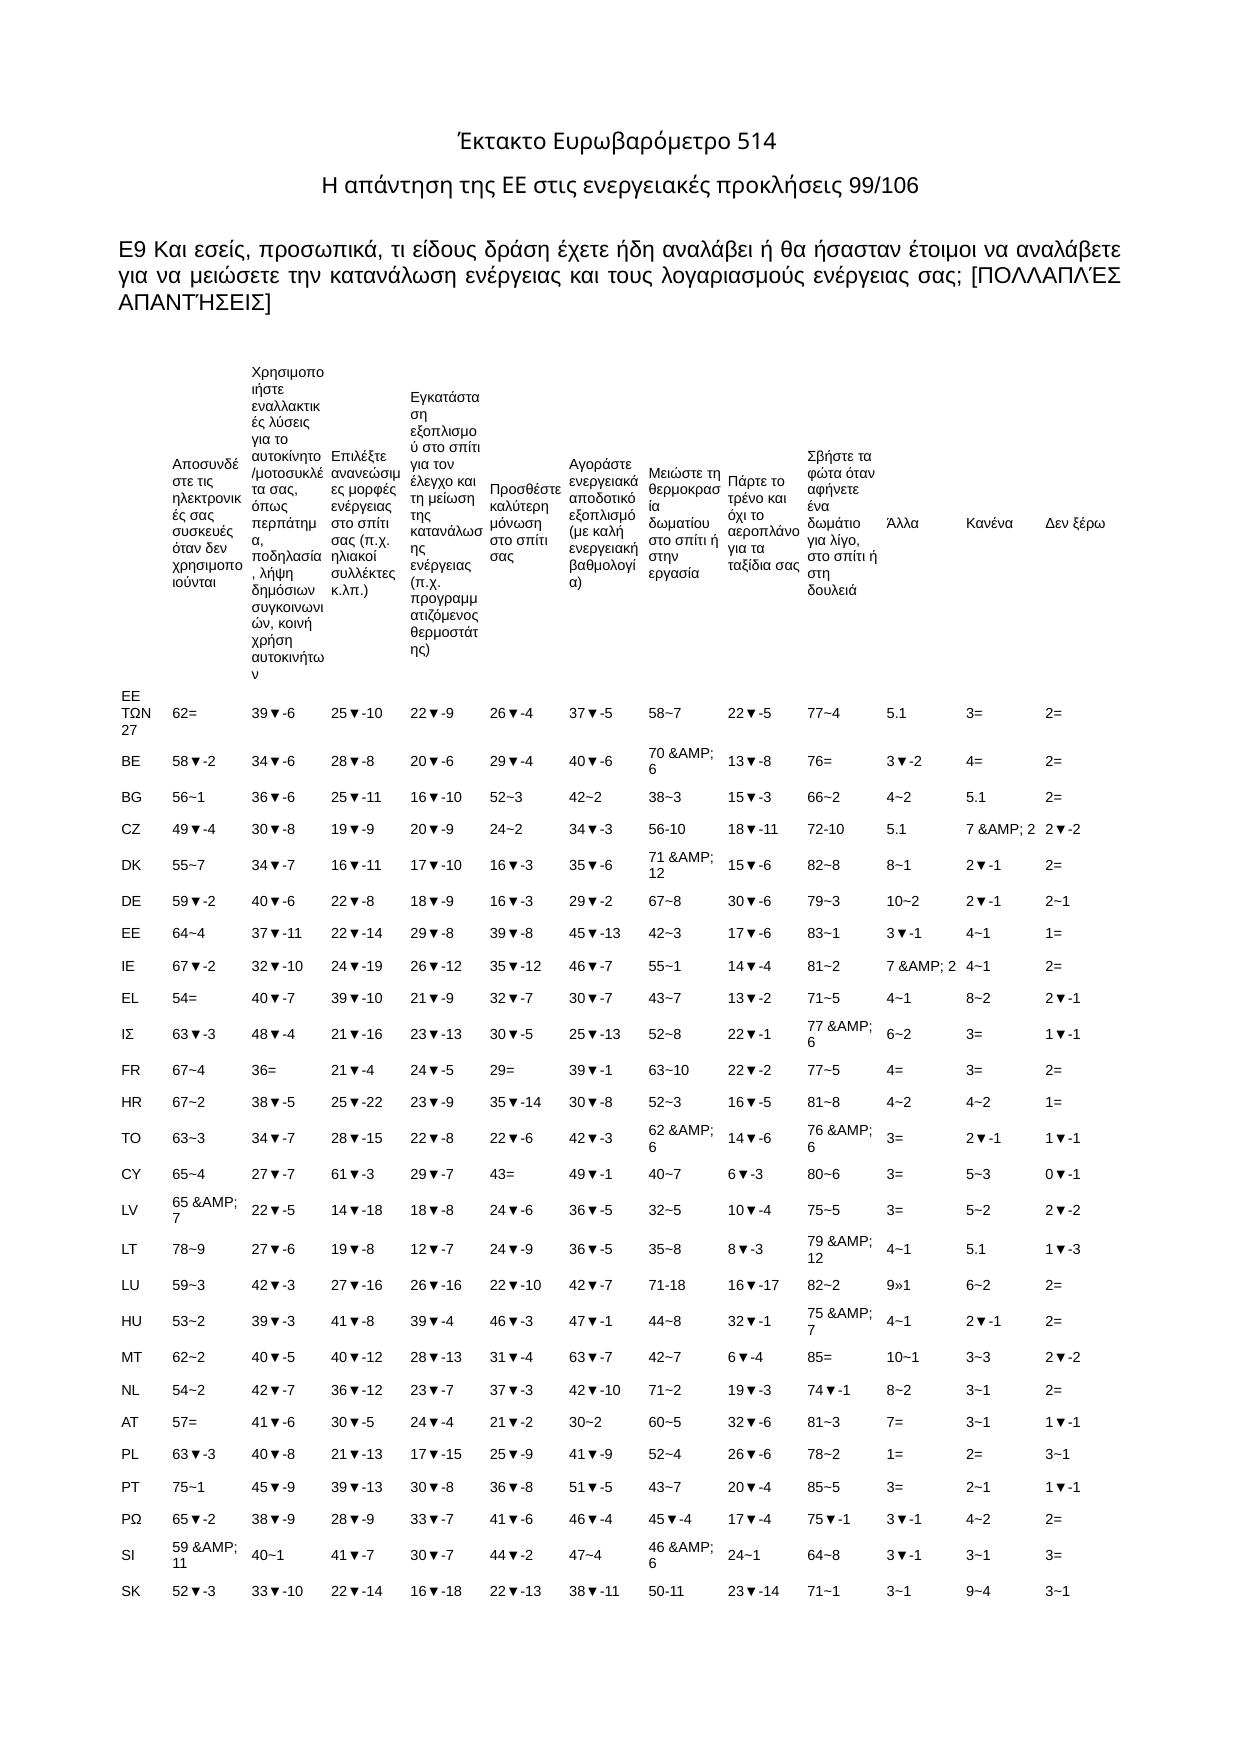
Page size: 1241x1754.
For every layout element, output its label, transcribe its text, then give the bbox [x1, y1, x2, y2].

table_cell 23▼-13 [407, 1015, 487, 1054]
table_cell 71-18 [645, 1269, 725, 1302]
table_cell 14▼-4 [725, 950, 804, 982]
table_cell 2▼-2 [1042, 813, 1122, 846]
table_cell 59~3 [169, 1269, 248, 1302]
table_cell ΤΟ [118, 1119, 169, 1158]
table_cell 75▼-1 [804, 1503, 883, 1535]
table_cell 38▼-9 [249, 1503, 328, 1535]
table_cell 22▼-6 [487, 1119, 566, 1158]
table_cell 67~2 [169, 1086, 248, 1119]
table_header Χρησιμοποιήστε εναλλακτικές λύσεις για το αυτοκίνητο/μοτοσυκλέτα σας, όπως περπάτημα, ποδηλασία, λήψη δημόσιων συγκοινωνιών, κοινή χρήση αυτοκινήτων [249, 361, 328, 685]
table_cell 63▼-3 [169, 1438, 248, 1471]
table_cell 65~4 [169, 1158, 248, 1190]
table_cell 22▼-2 [725, 1054, 804, 1086]
table_cell 59 &AMP; 11 [169, 1535, 248, 1575]
table_cell 30▼-5 [328, 1406, 407, 1438]
table_cell MT [118, 1341, 169, 1373]
table_cell IE [118, 950, 169, 982]
table_cell CY [118, 1158, 169, 1190]
table_cell 42▼-7 [249, 1373, 328, 1406]
table_cell 35▼-12 [487, 950, 566, 982]
table_cell 2= [1042, 1503, 1122, 1535]
table_cell 28▼-8 [328, 741, 407, 781]
table_cell 16▼-18 [407, 1575, 487, 1607]
table_cell 58~7 [645, 685, 725, 741]
table_cell 2= [1042, 1054, 1122, 1086]
table_cell 71~5 [804, 982, 883, 1014]
table_cell 2= [963, 1438, 1042, 1471]
table_cell 42▼-10 [566, 1373, 645, 1406]
table_cell 42▼-3 [249, 1269, 328, 1302]
table_cell 52~3 [645, 1086, 725, 1119]
table_cell 43~7 [645, 1471, 725, 1503]
table_cell EE [118, 917, 169, 950]
table_cell 18▼-8 [407, 1190, 487, 1230]
table_cell 77 &AMP; 6 [804, 1015, 883, 1054]
table_cell 1= [1042, 917, 1122, 950]
table_cell 4~2 [963, 1086, 1042, 1119]
table_cell 42~7 [645, 1341, 725, 1373]
table_cell 49▼-4 [169, 813, 248, 846]
table_cell 71~2 [645, 1373, 725, 1406]
table_cell 56-10 [645, 813, 725, 846]
table_cell 18▼-9 [407, 885, 487, 917]
table_cell 44▼-2 [487, 1535, 566, 1575]
table_cell 4= [884, 1054, 963, 1086]
table_cell 39▼-13 [328, 1471, 407, 1503]
table_cell 30▼-6 [725, 885, 804, 917]
table_cell 40▼-5 [249, 1341, 328, 1373]
table_cell LT [118, 1230, 169, 1269]
table_cell 50-11 [645, 1575, 725, 1607]
table_cell 22▼-10 [487, 1269, 566, 1302]
table_cell 4~1 [884, 982, 963, 1014]
table_cell 52▼-3 [169, 1575, 248, 1607]
table_cell 4~2 [963, 1503, 1042, 1535]
table_cell BG [118, 781, 169, 813]
table_cell 40▼-8 [249, 1438, 328, 1471]
table_cell 30▼-8 [566, 1086, 645, 1119]
table_cell 63~10 [645, 1054, 725, 1086]
table_cell 2= [1042, 741, 1122, 781]
table_cell 2~1 [963, 1471, 1042, 1503]
table_cell 35▼-6 [566, 846, 645, 885]
table_header [118, 361, 169, 685]
table_cell 30▼-8 [407, 1471, 487, 1503]
table_cell 22▼-8 [407, 1119, 487, 1158]
table_cell 38▼-11 [566, 1575, 645, 1607]
table_cell 2~1 [1042, 885, 1122, 917]
table_cell 40▼-7 [249, 982, 328, 1014]
table_cell 21▼-13 [328, 1438, 407, 1471]
table_cell NL [118, 1373, 169, 1406]
table_cell 24~1 [725, 1535, 804, 1575]
table_cell 36▼-6 [249, 781, 328, 813]
table_cell 59▼-2 [169, 885, 248, 917]
table_cell 42~3 [645, 917, 725, 950]
table_cell LV [118, 1190, 169, 1230]
table_cell 32▼-10 [249, 950, 328, 982]
table_cell 2= [1042, 1269, 1122, 1302]
table_cell 40~7 [645, 1158, 725, 1190]
table_cell 3= [884, 1119, 963, 1158]
table_cell BE [118, 741, 169, 781]
table_cell 2= [1042, 1302, 1122, 1341]
table_cell 3~1 [963, 1406, 1042, 1438]
table_header Άλλα [884, 361, 963, 685]
table_cell 39▼-4 [407, 1302, 487, 1341]
table_cell 9~4 [963, 1575, 1042, 1607]
table_cell 27▼-6 [249, 1230, 328, 1269]
table_cell 24▼-9 [487, 1230, 566, 1269]
table_cell 30~2 [566, 1406, 645, 1438]
table_cell 46▼-4 [566, 1503, 645, 1535]
table_cell ΙΣ [118, 1015, 169, 1054]
table_cell 67▼-2 [169, 950, 248, 982]
table_cell 19▼-8 [328, 1230, 407, 1269]
table_cell 17▼-4 [725, 1503, 804, 1535]
table_cell 18▼-11 [725, 813, 804, 846]
table_cell 22▼-13 [487, 1575, 566, 1607]
table_cell 8~1 [884, 846, 963, 885]
table_cell 20▼-4 [725, 1471, 804, 1503]
table_header Κανένα [963, 361, 1042, 685]
table_cell 79 &AMP; 12 [804, 1230, 883, 1269]
table_cell 21▼-16 [328, 1015, 407, 1054]
table_cell HU [118, 1302, 169, 1341]
table_cell 44~8 [645, 1302, 725, 1341]
table_cell 3▼-1 [884, 917, 963, 950]
table_cell 85= [804, 1341, 883, 1373]
table_cell 65▼-2 [169, 1503, 248, 1535]
table_cell 24▼-6 [487, 1190, 566, 1230]
table_cell 51▼-5 [566, 1471, 645, 1503]
table_cell 39▼-1 [566, 1054, 645, 1086]
table_cell 3= [963, 1015, 1042, 1054]
table_cell 3= [884, 1190, 963, 1230]
table_cell 17▼-15 [407, 1438, 487, 1471]
table_cell HR [118, 1086, 169, 1119]
table_cell 62 &AMP; 6 [645, 1119, 725, 1158]
table_cell 64~4 [169, 917, 248, 950]
table_cell 82~8 [804, 846, 883, 885]
table_cell 41▼-6 [249, 1406, 328, 1438]
table_header Αποσυνδέστε τις ηλεκτρονικές σας συσκευές όταν δεν χρησιμοποιούνται [169, 361, 248, 685]
table_cell 40▼-6 [249, 885, 328, 917]
table_cell 55~1 [645, 950, 725, 982]
table_cell 40▼-12 [328, 1341, 407, 1373]
table_cell 24▼-4 [407, 1406, 487, 1438]
table_cell 13▼-8 [725, 741, 804, 781]
table_cell 3= [884, 1471, 963, 1503]
table_cell 55~7 [169, 846, 248, 885]
table_cell 2▼-1 [963, 846, 1042, 885]
table_cell 3▼-1 [884, 1535, 963, 1575]
table_cell 32▼-6 [725, 1406, 804, 1438]
table_cell 35~8 [645, 1230, 725, 1269]
table_cell 10▼-4 [725, 1190, 804, 1230]
table_cell 28▼-15 [328, 1119, 407, 1158]
table_cell 62~2 [169, 1341, 248, 1373]
table_cell DK [118, 846, 169, 885]
table_cell 63▼-7 [566, 1341, 645, 1373]
table_cell 22▼-9 [407, 685, 487, 741]
table_cell 4= [963, 741, 1042, 781]
table_cell 2= [1042, 781, 1122, 813]
table_cell 17▼-6 [725, 917, 804, 950]
table_cell 1= [1042, 1086, 1122, 1119]
table_cell 22▼-14 [328, 917, 407, 950]
table_cell 81~8 [804, 1086, 883, 1119]
table_cell CZ [118, 813, 169, 846]
table_cell 5.1 [963, 781, 1042, 813]
table_cell 2= [1042, 846, 1122, 885]
table_cell 1▼-3 [1042, 1230, 1122, 1269]
table_cell FR [118, 1054, 169, 1086]
table_cell 74▼-1 [804, 1373, 883, 1406]
table_cell 80~6 [804, 1158, 883, 1190]
table_cell 28▼-13 [407, 1341, 487, 1373]
table_cell 25▼-10 [328, 685, 407, 741]
table_cell 77~4 [804, 685, 883, 741]
table_cell 43= [487, 1158, 566, 1190]
table_cell 41▼-6 [487, 1503, 566, 1535]
table_cell 49▼-1 [566, 1158, 645, 1190]
table_cell 24▼-5 [407, 1054, 487, 1086]
table_cell 33▼-7 [407, 1503, 487, 1535]
table_cell 24▼-19 [328, 950, 407, 982]
table_cell 4~1 [884, 1230, 963, 1269]
table_cell 3= [1042, 1535, 1122, 1575]
table_cell 39▼-8 [487, 917, 566, 950]
table_cell 1▼-1 [1042, 1406, 1122, 1438]
table_cell 41▼-7 [328, 1535, 407, 1575]
table_header Μειώστε τη θερμοκρασία δωματίου στο σπίτι ή στην εργασία [645, 361, 725, 685]
table_cell 3~1 [1042, 1438, 1122, 1471]
table_cell 20▼-6 [407, 741, 487, 781]
table_cell 61▼-3 [328, 1158, 407, 1190]
table_cell 32~5 [645, 1190, 725, 1230]
table_cell 25▼-11 [328, 781, 407, 813]
table_cell 2= [1042, 1373, 1122, 1406]
table_cell 4~1 [963, 950, 1042, 982]
table_cell 1▼-1 [1042, 1015, 1122, 1054]
table_cell 36= [249, 1054, 328, 1086]
table_cell 21▼-2 [487, 1406, 566, 1438]
table_cell 40~1 [249, 1535, 328, 1575]
table_header Προσθέστε καλύτερη μόνωση στο σπίτι σας [487, 361, 566, 685]
table_cell 16▼-5 [725, 1086, 804, 1119]
table_cell 28▼-9 [328, 1503, 407, 1535]
table_cell 54= [169, 982, 248, 1014]
table_cell 29= [487, 1054, 566, 1086]
table_cell 17▼-10 [407, 846, 487, 885]
table_header Αγοράστε ενεργειακά αποδοτικό εξοπλισμό (με καλή ενεργειακή βαθμολογία) [566, 361, 645, 685]
table_cell 67~8 [645, 885, 725, 917]
table_cell 8~2 [884, 1373, 963, 1406]
table_cell 5~3 [963, 1158, 1042, 1190]
table_cell 40▼-6 [566, 741, 645, 781]
table_cell 13▼-2 [725, 982, 804, 1014]
table_cell 4~2 [884, 1086, 963, 1119]
table_cell 2▼-1 [963, 1119, 1042, 1158]
table_cell 38~3 [645, 781, 725, 813]
table_cell 6~2 [963, 1269, 1042, 1302]
table_cell 79~3 [804, 885, 883, 917]
table_cell 46▼-3 [487, 1302, 566, 1341]
table_cell 2= [1042, 950, 1122, 982]
table_cell 16▼-17 [725, 1269, 804, 1302]
table_cell 3~1 [963, 1535, 1042, 1575]
table_cell 2= [1042, 685, 1122, 741]
table_cell 8▼-3 [725, 1230, 804, 1269]
table_cell 5.1 [963, 1230, 1042, 1269]
table_cell 1= [884, 1438, 963, 1471]
table_cell 12▼-7 [407, 1230, 487, 1269]
table_cell 45▼-13 [566, 917, 645, 950]
table_cell 58▼-2 [169, 741, 248, 781]
table_cell 71 &AMP; 12 [645, 846, 725, 885]
table_cell 67~4 [169, 1054, 248, 1086]
table_cell 4~2 [884, 781, 963, 813]
table_cell 34▼-7 [249, 846, 328, 885]
table_cell AT [118, 1406, 169, 1438]
table_cell 82~2 [804, 1269, 883, 1302]
table_cell 36▼-5 [566, 1230, 645, 1269]
table_cell 41▼-9 [566, 1438, 645, 1471]
table_cell 46▼-7 [566, 950, 645, 982]
table_cell 15▼-6 [725, 846, 804, 885]
table_cell 30▼-7 [407, 1535, 487, 1575]
table_cell 75~1 [169, 1471, 248, 1503]
table_cell 75 &AMP; 7 [804, 1302, 883, 1341]
table_cell 52~8 [645, 1015, 725, 1054]
table_cell 70 &AMP; 6 [645, 741, 725, 781]
table_cell 37▼-11 [249, 917, 328, 950]
table_cell 2▼-1 [1042, 982, 1122, 1014]
table_cell 29▼-7 [407, 1158, 487, 1190]
table_cell 37▼-5 [566, 685, 645, 741]
table_cell 42~2 [566, 781, 645, 813]
table_cell 30▼-8 [249, 813, 328, 846]
table_cell 7 &AMP; 2 [963, 813, 1042, 846]
text Ε9 Και εσείς, προσωπικά, τι είδους δράση έχετε ήδη αναλάβει ή θα ήσασταν έτοιμοι να αναλάβετε για να μειώσετε την κατανάλωση ενέργειας και τους λογαριασμούς ενέργειας σας; [ΠΟΛΛΑΠΛΈΣ ΑΠΑΝΤΉΣΕΙΣ] [118, 236, 1122, 315]
table_cell 26▼-4 [487, 685, 566, 741]
table_cell 39▼-10 [328, 982, 407, 1014]
table_cell DE [118, 885, 169, 917]
table_cell 26▼-6 [725, 1438, 804, 1471]
table_cell 25▼-9 [487, 1438, 566, 1471]
table_cell 10~1 [884, 1341, 963, 1373]
table_cell PL [118, 1438, 169, 1471]
table_cell 76 &AMP; 6 [804, 1119, 883, 1158]
table_cell 29▼-4 [487, 741, 566, 781]
table_cell 22▼-8 [328, 885, 407, 917]
table_cell 6▼-4 [725, 1341, 804, 1373]
table_cell 27▼-16 [328, 1269, 407, 1302]
table_cell 5.1 [884, 813, 963, 846]
table_cell 33▼-10 [249, 1575, 328, 1607]
table_header Εγκατάσταση εξοπλισμού στο σπίτι για τον έλεγχο και τη μείωση της κατανάλωσης ενέργειας (π.χ. προγραμματιζόμενος θερμοστάτης) [407, 361, 487, 685]
table_cell 85~5 [804, 1471, 883, 1503]
table_cell 53~2 [169, 1302, 248, 1341]
table_cell 48▼-4 [249, 1015, 328, 1054]
table_cell 62= [169, 685, 248, 741]
table_cell 21▼-9 [407, 982, 487, 1014]
table_cell 83~1 [804, 917, 883, 950]
table_cell 65 &AMP; 7 [169, 1190, 248, 1230]
table_cell 36▼-5 [566, 1190, 645, 1230]
table_cell 3▼-1 [884, 1503, 963, 1535]
table_cell 29▼-8 [407, 917, 487, 950]
table_cell 43~7 [645, 982, 725, 1014]
table_cell 41▼-8 [328, 1302, 407, 1341]
table_cell 54~2 [169, 1373, 248, 1406]
table_cell 24~2 [487, 813, 566, 846]
table_header Δεν ξέρω [1042, 361, 1122, 685]
table_cell 60~5 [645, 1406, 725, 1438]
table_cell 52~3 [487, 781, 566, 813]
table_cell 22▼-5 [249, 1190, 328, 1230]
table_cell 3= [963, 685, 1042, 741]
table_cell 5~2 [963, 1190, 1042, 1230]
table_cell 23▼-14 [725, 1575, 804, 1607]
table_cell 22▼-14 [328, 1575, 407, 1607]
table_cell ΡΩ [118, 1503, 169, 1535]
table_cell 30▼-5 [487, 1015, 566, 1054]
table_cell 3= [963, 1054, 1042, 1086]
table_cell 72-10 [804, 813, 883, 846]
table_cell 47▼-1 [566, 1302, 645, 1341]
table_cell 20▼-9 [407, 813, 487, 846]
table_cell 78~9 [169, 1230, 248, 1269]
table_cell 6▼-3 [725, 1158, 804, 1190]
table_cell 8~2 [963, 982, 1042, 1014]
table_cell 25▼-22 [328, 1086, 407, 1119]
table_cell 22▼-5 [725, 685, 804, 741]
table_cell 26▼-16 [407, 1269, 487, 1302]
table_cell 32▼-7 [487, 982, 566, 1014]
table_cell LU [118, 1269, 169, 1302]
table_cell 2▼-1 [963, 1302, 1042, 1341]
table_cell 3= [884, 1158, 963, 1190]
table_cell 3▼-2 [884, 741, 963, 781]
table_cell 52~4 [645, 1438, 725, 1471]
table_cell 57= [169, 1406, 248, 1438]
table_cell 81~2 [804, 950, 883, 982]
table_cell 14▼-18 [328, 1190, 407, 1230]
table_cell 25▼-13 [566, 1015, 645, 1054]
table_cell 4~1 [884, 1302, 963, 1341]
table_cell 37▼-3 [487, 1373, 566, 1406]
table_cell 63▼-3 [169, 1015, 248, 1054]
table_cell 15▼-3 [725, 781, 804, 813]
table_cell 66~2 [804, 781, 883, 813]
table_cell SK [118, 1575, 169, 1607]
table_cell 63~3 [169, 1119, 248, 1158]
table_cell 64~8 [804, 1535, 883, 1575]
table_cell 16▼-3 [487, 846, 566, 885]
table_cell 47~4 [566, 1535, 645, 1575]
table_cell 71~1 [804, 1575, 883, 1607]
table_cell 36▼-12 [328, 1373, 407, 1406]
table_cell 3~3 [963, 1341, 1042, 1373]
table_cell 81~3 [804, 1406, 883, 1438]
table_cell SI [118, 1535, 169, 1575]
table_cell 7= [884, 1406, 963, 1438]
table_header Επιλέξτε ανανεώσιμες μορφές ενέργειας στο σπίτι σας (π.χ. ηλιακοί συλλέκτες κ.λπ.) [328, 361, 407, 685]
table_cell ΕΕ ΤΩΝ 27 [118, 685, 169, 741]
table_cell 1▼-1 [1042, 1471, 1122, 1503]
table_cell 1▼-1 [1042, 1119, 1122, 1158]
table_cell 34▼-6 [249, 741, 328, 781]
table_cell 32▼-1 [725, 1302, 804, 1341]
table_cell 31▼-4 [487, 1341, 566, 1373]
table_cell 26▼-12 [407, 950, 487, 982]
table_cell 0▼-1 [1042, 1158, 1122, 1190]
table_cell 29▼-2 [566, 885, 645, 917]
table_cell 19▼-9 [328, 813, 407, 846]
table_cell 42▼-7 [566, 1269, 645, 1302]
table_cell 77~5 [804, 1054, 883, 1086]
table_cell PT [118, 1471, 169, 1503]
table_cell 22▼-1 [725, 1015, 804, 1054]
table_cell 6~2 [884, 1015, 963, 1054]
table_cell 2▼-2 [1042, 1341, 1122, 1373]
table_cell 75~5 [804, 1190, 883, 1230]
table_cell 42▼-3 [566, 1119, 645, 1158]
table_cell 36▼-8 [487, 1471, 566, 1503]
table_cell 27▼-7 [249, 1158, 328, 1190]
table_cell 16▼-11 [328, 846, 407, 885]
table_cell 38▼-5 [249, 1086, 328, 1119]
table_cell 35▼-14 [487, 1086, 566, 1119]
table_cell 34▼-7 [249, 1119, 328, 1158]
table_cell 45▼-9 [249, 1471, 328, 1503]
table_cell 23▼-9 [407, 1086, 487, 1119]
table_cell 4~1 [963, 917, 1042, 950]
table_cell 14▼-6 [725, 1119, 804, 1158]
table_header Πάρτε το τρένο και όχι το αεροπλάνο για τα ταξίδια σας [725, 361, 804, 685]
table_cell 2▼-1 [963, 885, 1042, 917]
table_cell 3~1 [884, 1575, 963, 1607]
table_cell EL [118, 982, 169, 1014]
table_cell 9»1 [884, 1269, 963, 1302]
table_header Σβήστε τα φώτα όταν αφήνετε ένα δωμάτιο για λίγο, στο σπίτι ή στη δουλειά [804, 361, 883, 685]
table_cell 19▼-3 [725, 1373, 804, 1406]
table_cell 7 &AMP; 2 [884, 950, 963, 982]
table_cell 76= [804, 741, 883, 781]
table_cell 39▼-6 [249, 685, 328, 741]
table_cell 3~1 [1042, 1575, 1122, 1607]
table_cell 56~1 [169, 781, 248, 813]
table_cell 16▼-10 [407, 781, 487, 813]
table_cell 34▼-3 [566, 813, 645, 846]
table_cell 21▼-4 [328, 1054, 407, 1086]
table_cell 45▼-4 [645, 1503, 725, 1535]
table_cell 39▼-3 [249, 1302, 328, 1341]
table_cell 30▼-7 [566, 982, 645, 1014]
table_cell 10~2 [884, 885, 963, 917]
table_cell 5.1 [884, 685, 963, 741]
table_cell 23▼-7 [407, 1373, 487, 1406]
table_cell 46 &AMP; 6 [645, 1535, 725, 1575]
table_cell 78~2 [804, 1438, 883, 1471]
table_cell 16▼-3 [487, 885, 566, 917]
table_cell 2▼-2 [1042, 1190, 1122, 1230]
table_cell 3~1 [963, 1373, 1042, 1406]
